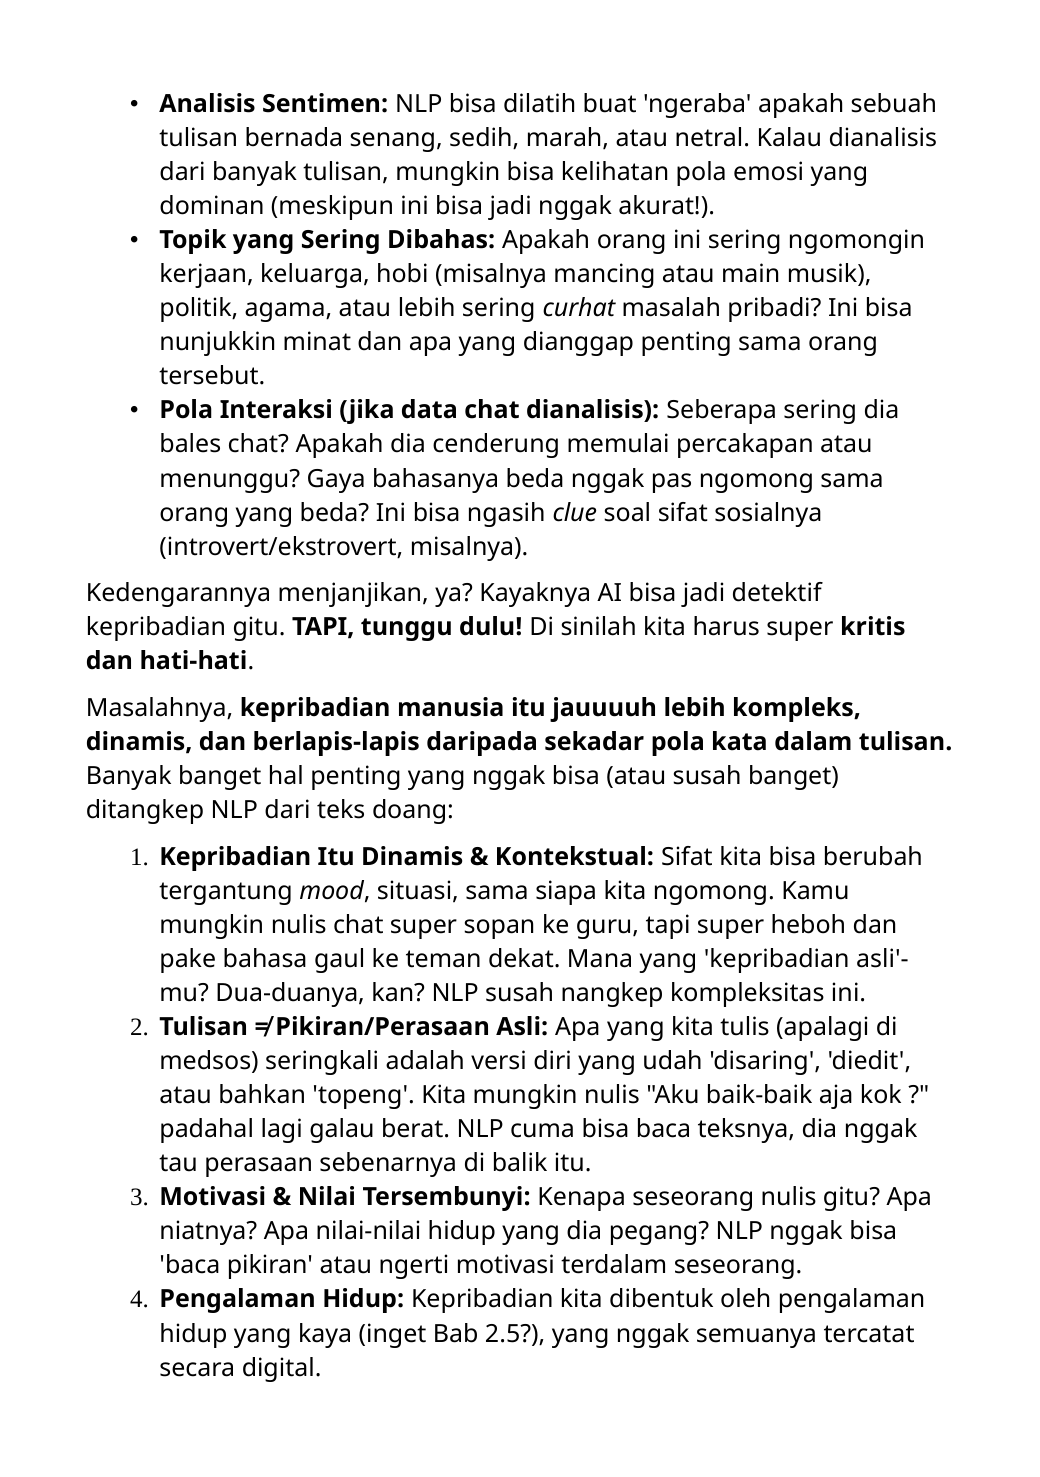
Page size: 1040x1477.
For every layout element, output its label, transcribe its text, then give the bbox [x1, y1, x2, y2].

list Pola Interaksi (jika data chat dianalisis): Seberapa sering dia bales chat? Apakah dia cenderung memulai percakapan atau menunggu? Gaya bahasanya beda nggak pas ngomong sama orang yang beda? Ini bisa ngasih clue soal sifat sosialnya (introvert/ekstrovert, misalnya). [130, 392, 954, 562]
list Analisis Sentimen: NLP bisa dilatih buat 'ngeraba' apakah sebuah tulisan bernada senang, sedih, marah, atau netral. Kalau dianalisis dari banyak tulisan, mungkin bisa kelihatan pola emosi yang dominan (meskipun ini bisa jadi nggak akurat!). [130, 86, 954, 222]
list Tulisan ≠ Pikiran/Perasaan Asli: Apa yang kita tulis (apalagi di medsos) seringkali adalah versi diri yang udah 'disaring', 'diedit', atau bahkan 'topeng'. Kita mungkin nulis "Aku baik-baik aja kok ?" padahal lagi galau berat. NLP cuma bisa baca teksnya, dia nggak tau perasaan sebenarnya di balik itu. [130, 1009, 954, 1179]
list Topik yang Sering Dibahas: Apakah orang ini sering ngomongin kerjaan, keluarga, hobi (misalnya mancing atau main musik), politik, agama, atau lebih sering curhat masalah pribadi? Ini bisa nunjukkin minat dan apa yang dianggap penting sama orang tersebut. [130, 222, 954, 392]
list Kepribadian Itu Dinamis & Kontekstual: Sifat kita bisa berubah tergantung mood, situasi, sama siapa kita ngomong. Kamu mungkin nulis chat super sopan ke guru, tapi super heboh dan pake bahasa gaul ke teman dekat. Mana yang 'kepribadian asli'-mu? Dua-duanya, kan? NLP susah nangkep kompleksitas ini. [130, 838, 954, 1009]
list Pengalaman Hidup: Kepribadian kita dibentuk oleh pengalaman hidup yang kaya (inget Bab 2.5?), yang nggak semuanya tercatat secara digital. [130, 1281, 954, 1383]
text Masalahnya, kepribadian manusia itu jauuuuh lebih kompleks, dinamis, dan berlapis-lapis daripada sekadar pola kata dalam tulisan. Banyak banget hal penting yang nggak bisa (atau susah banget) ditangkep NLP dari teks doang: [86, 689, 954, 826]
list Motivasi & Nilai Tersembunyi: Kenapa seseorang nulis gitu? Apa niatnya? Apa nilai-nilai hidup yang dia pegang? NLP nggak bisa 'baca pikiran' atau ngerti motivasi terdalam seseorang. [130, 1179, 954, 1281]
text Kedengarannya menjanjikan, ya? Kayaknya AI bisa jadi detektif kepribadian gitu. TAPI, tunggu dulu! Di sinilah kita harus super kritis dan hati-hati. [86, 575, 954, 677]
